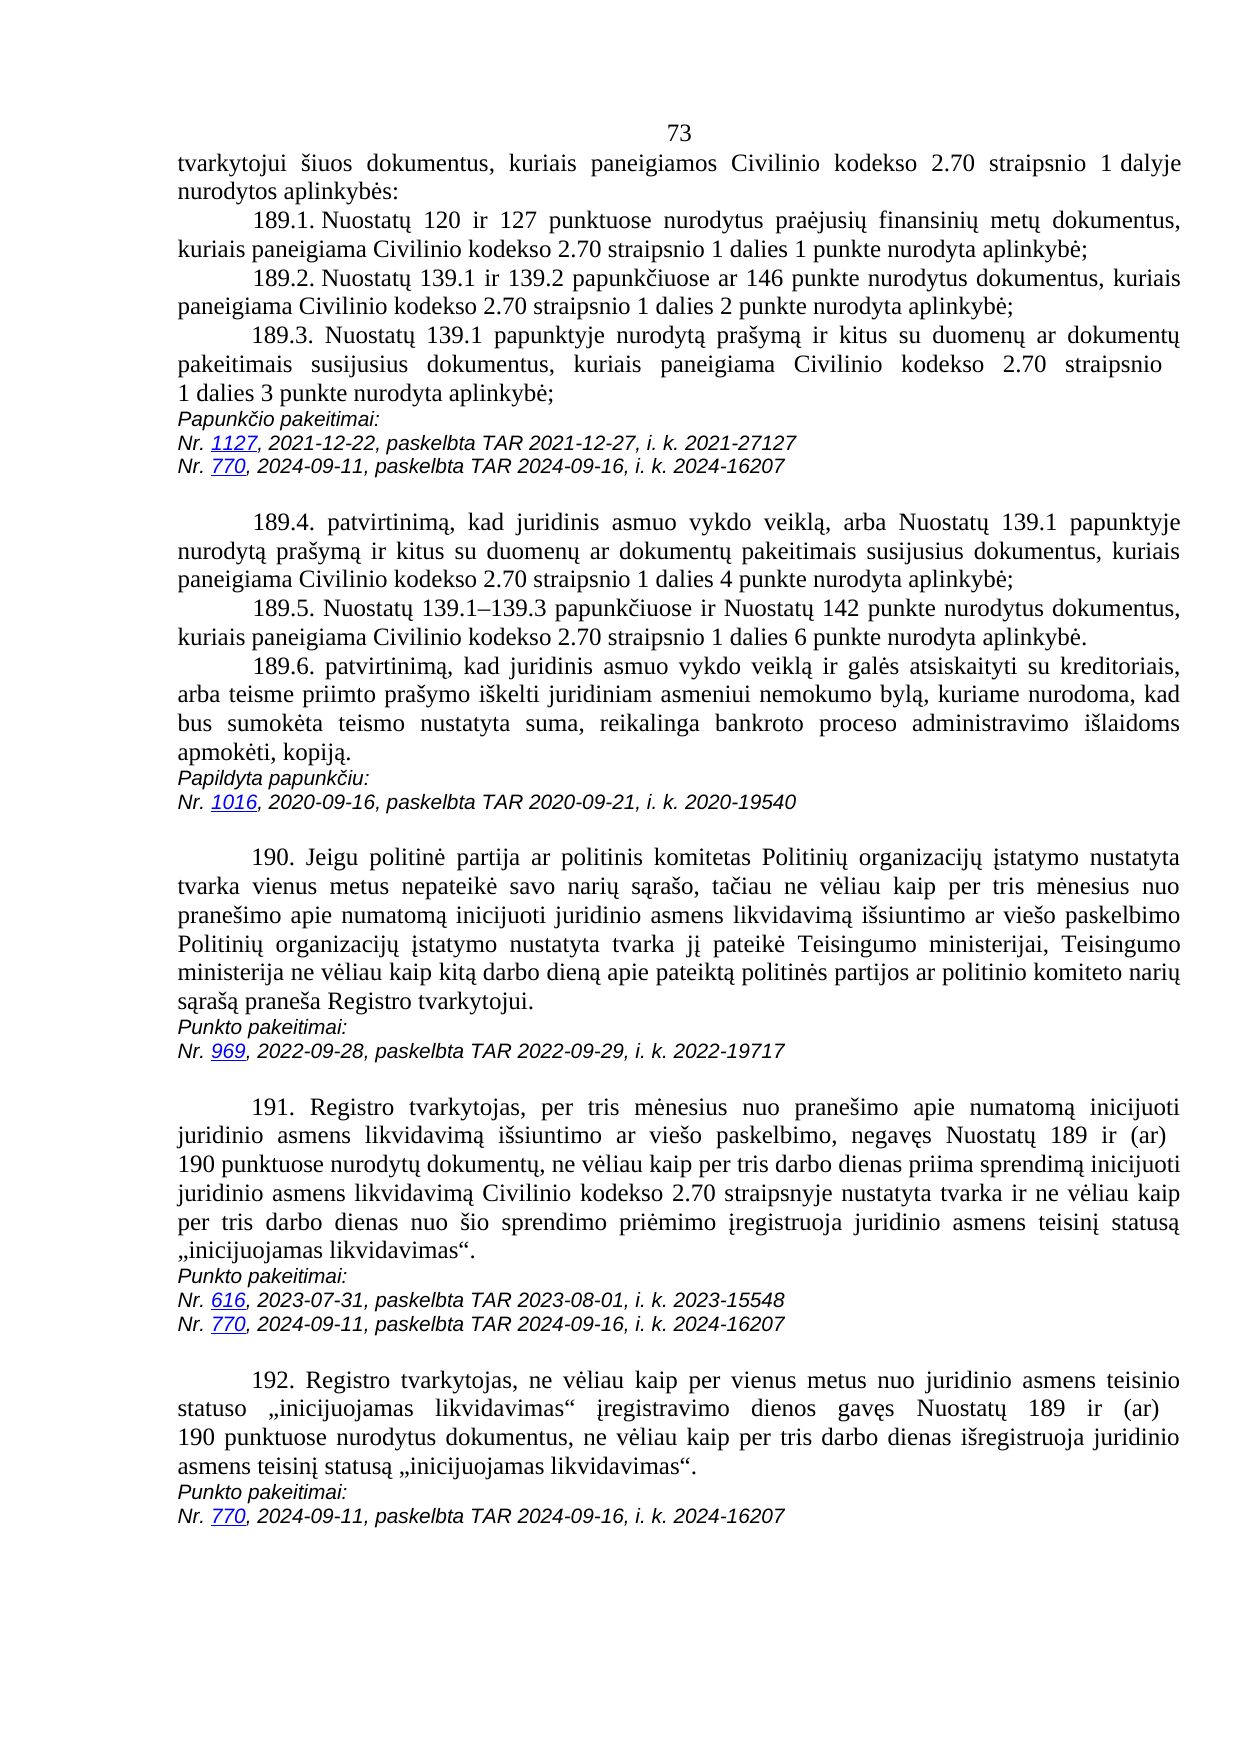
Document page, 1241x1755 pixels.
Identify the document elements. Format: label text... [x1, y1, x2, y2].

text 189.1. Nuostatų 120 ir 127 punktuose nurodytus praėjusių finansinių metų dokumentus, kuriais paneigiama Civilinio kodekso 2.70 straipsnio 1 dalies 1 punkte nurodyta aplinkybė; [177, 205, 1181, 263]
text Papildyta papunkčiu: [177, 766, 1181, 790]
text Nr. 616, 2023-07-31, paskelbta TAR 2023-08-01, i. k. 2023-15548 [177, 1288, 1181, 1312]
text Papunkčio pakeitimai: [177, 406, 1181, 430]
text 189.3. Nuostatų 139.1 papunktyje nurodytą prašymą ir kitus su duomenų ar dokumentų pakeitimais susijusius dokumentus, kuriais paneigiama Civilinio kodekso 2.70 straipsnio 1 dalies 3 punkte nurodyta aplinkybė; [177, 320, 1181, 406]
text Nr. 770, 2024-09-11, paskelbta TAR 2024-09-16, i. k. 2024-16207 [177, 1504, 1181, 1528]
text Nr. 1016, 2020-09-16, paskelbta TAR 2020-09-21, i. k. 2020-19540 [177, 790, 1181, 814]
text tvarkytojui šiuos dokumentus, kuriais paneigiamos Civilinio kodekso 2.70 straipsnio 1 dalyje nurodytos aplinkybės: [177, 148, 1181, 205]
text Punkto pakeitimai: [177, 1480, 1181, 1504]
text Nr. 969, 2022-09-28, paskelbta TAR 2022-09-29, i. k. 2022-19717 [177, 1039, 1181, 1063]
text Nr. 770, 2024-09-11, paskelbta TAR 2024-09-16, i. k. 2024-16207 [177, 1312, 1181, 1336]
text Nr. 770, 2024-09-11, paskelbta TAR 2024-09-16, i. k. 2024-16207 [177, 454, 1181, 478]
text 189.6. patvirtinimą, kad juridinis asmuo vykdo veiklą ir galės atsiskaityti su kreditoriais, arba teisme priimto prašymo iškelti juridiniam asmeniui nemokumo bylą, kuriame nurodoma, kad bus sumokėta teismo nustatyta suma, reikalinga bankroto proceso administravimo išlaidoms apmokėti, kopiją. [177, 651, 1181, 766]
text 190. Jeigu politinė partija ar politinis komitetas Politinių organizacijų įstatymo nustatyta tvarka vienus metus nepateikė savo narių sąrašo, tačiau ne vėliau kaip per tris mėnesius nuo pranešimo apie numatomą inicijuoti juridinio asmens likvidavimą išsiuntimo ar viešo paskelbimo Politinių organizacijų įstatymo nustatyta tvarka jį pateikė Teisingumo ministerijai, Teisingumo ministerija ne vėliau kaip kitą darbo dieną apie pateiktą politinės partijos ar politinio komiteto narių sąrašą praneša Registro tvarkytojui. [177, 842, 1181, 1015]
text 189.4. patvirtinimą, kad juridinis asmuo vykdo veiklą, arba Nuostatų 139.1 papunktyje nurodytą prašymą ir kitus su duomenų ar dokumentų pakeitimais susijusius dokumentus, kuriais paneigiama Civilinio kodekso 2.70 straipsnio 1 dalies 4 punkte nurodyta aplinkybė; [177, 507, 1181, 593]
text 191. Registro tvarkytojas, per tris mėnesius nuo pranešimo apie numatomą inicijuoti juridinio asmens likvidavimą išsiuntimo ar viešo paskelbimo, negavęs Nuostatų 189 ir (ar) 190 punktuose nurodytų dokumentų, ne vėliau kaip per tris darbo dienas priima sprendimą inicijuoti juridinio asmens likvidavimą Civilinio kodekso 2.70 straipsnyje nustatyta tvarka ir ne vėliau kaip per tris darbo dienas nuo šio sprendimo priėmimo įregistruoja juridinio asmens teisinį statusą „inicijuojamas likvidavimas“. [177, 1092, 1181, 1264]
text Punkto pakeitimai: [177, 1264, 1181, 1288]
text 189.2. Nuostatų 139.1 ir 139.2 papunkčiuose ar 146 punkte nurodytus dokumentus, kuriais paneigiama Civilinio kodekso 2.70 straipsnio 1 dalies 2 punkte nurodyta aplinkybė; [177, 263, 1181, 320]
text Nr. 1127, 2021-12-22, paskelbta TAR 2021-12-27, i. k. 2021-27127 [177, 430, 1181, 454]
text 189.5. Nuostatų 139.1–139.3 papunkčiuose ir Nuostatų 142 punkte nurodytus dokumentus, kuriais paneigiama Civilinio kodekso 2.70 straipsnio 1 dalies 6 punkte nurodyta aplinkybė. [177, 593, 1181, 651]
text 192. Registro tvarkytojas, ne vėliau kaip per vienus metus nuo juridinio asmens teisinio statuso „inicijuojamas likvidavimas“ įregistravimo dienos gavęs Nuostatų 189 ir (ar) 190 punktuose nurodytus dokumentus, ne vėliau kaip per tris darbo dienas išregistruoja juridinio asmens teisinį statusą „inicijuojamas likvidavimas“. [177, 1365, 1181, 1480]
text Punkto pakeitimai: [177, 1015, 1181, 1039]
